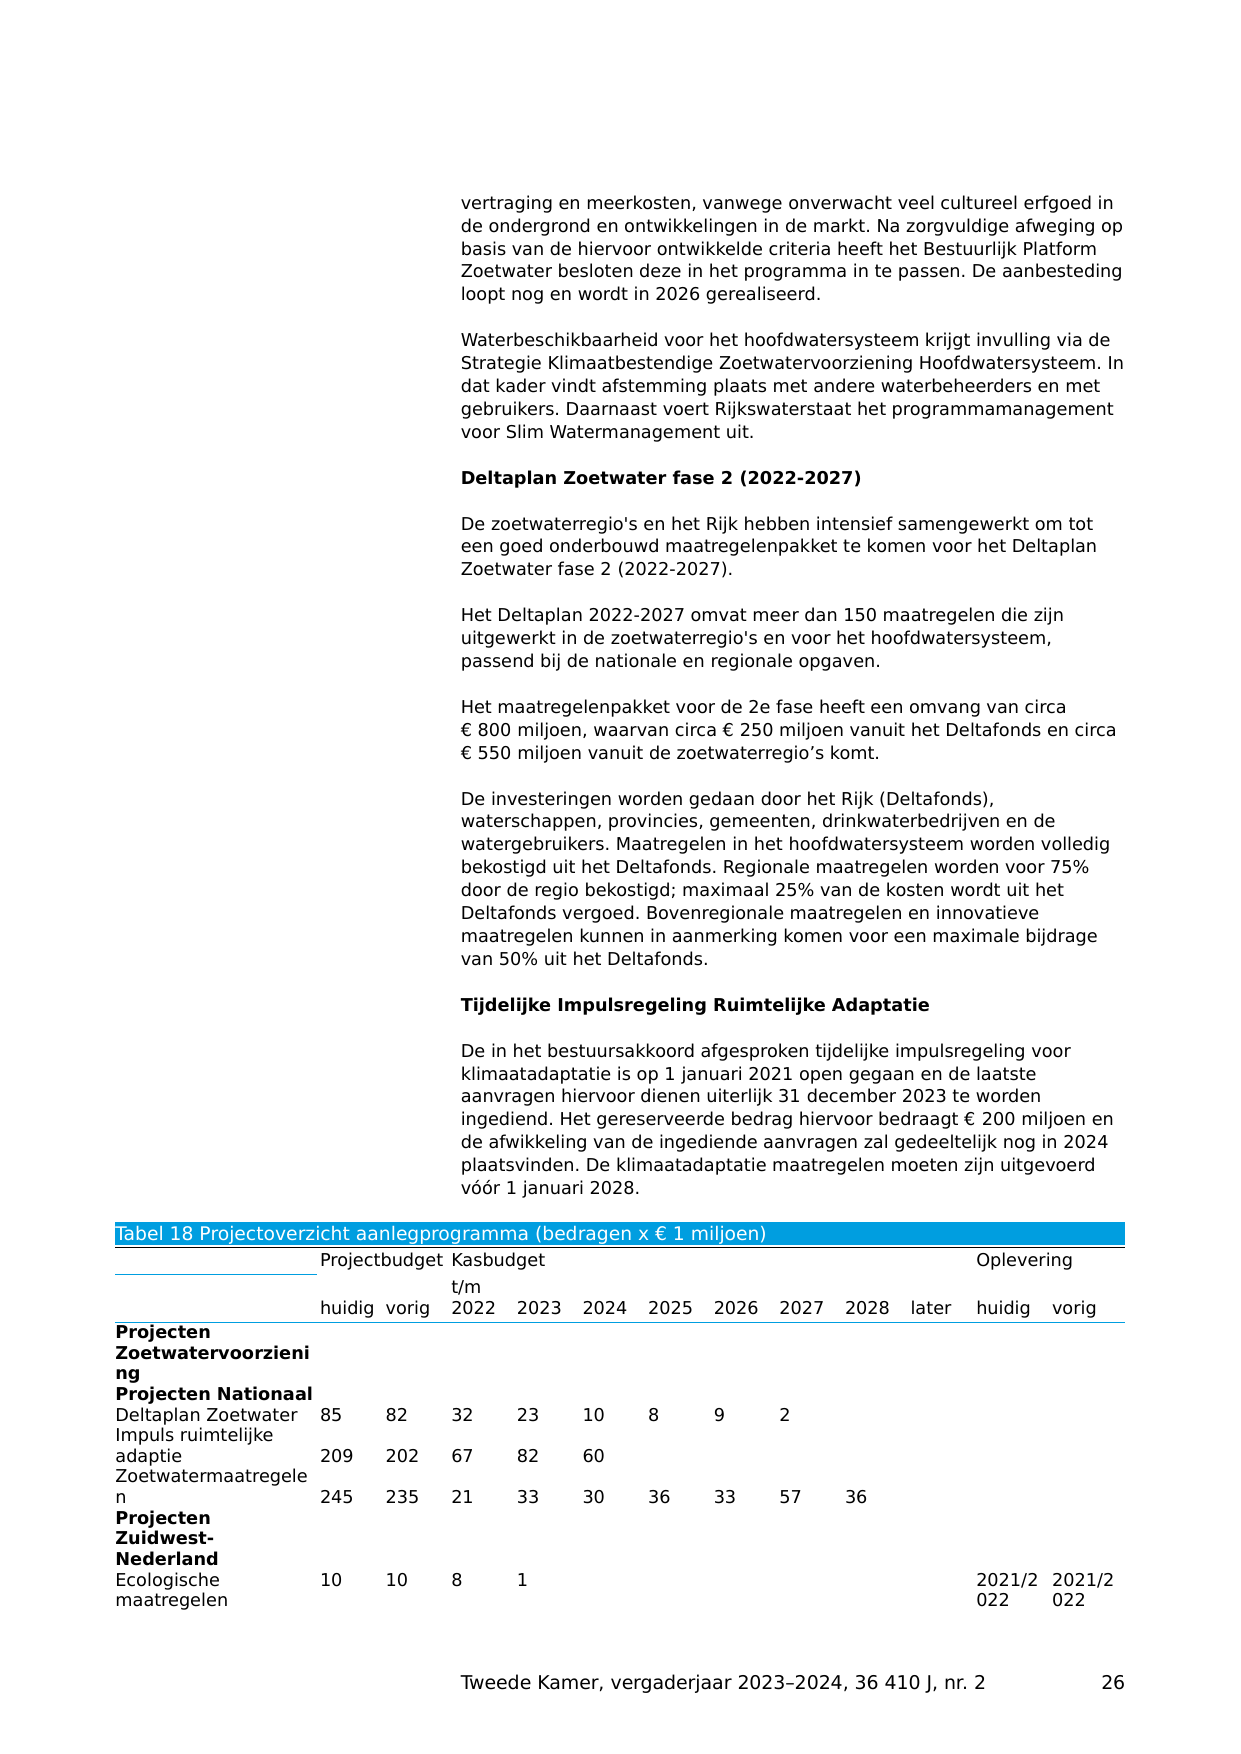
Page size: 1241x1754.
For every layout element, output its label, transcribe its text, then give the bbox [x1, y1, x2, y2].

table_cell [579, 1384, 645, 1404]
table_cell [711, 1570, 776, 1611]
table_cell Zoetwatermaatregelen [115, 1466, 317, 1508]
table_cell 33 [514, 1466, 579, 1508]
table_cell [973, 1405, 1049, 1425]
table_cell [579, 1323, 645, 1384]
table_cell huidig [973, 1274, 1049, 1322]
table_cell 33 [711, 1466, 776, 1508]
table_cell [448, 1508, 514, 1569]
table_cell [645, 1384, 711, 1404]
table_cell [776, 1508, 842, 1569]
table_cell 23 [514, 1405, 579, 1425]
table_cell [908, 1425, 973, 1466]
table_cell 36 [842, 1466, 907, 1508]
table_cell [1049, 1508, 1125, 1569]
table_cell 2025 [645, 1274, 711, 1322]
table_cell later [908, 1274, 973, 1322]
table_cell [1049, 1384, 1125, 1404]
table_cell [776, 1425, 842, 1466]
table_cell [115, 1275, 317, 1322]
table_cell 36 [645, 1466, 711, 1508]
table_cell t/m 2022 [448, 1274, 514, 1322]
table_cell [579, 1508, 645, 1569]
table_cell [973, 1508, 1049, 1569]
table_cell [579, 1570, 645, 1611]
table_cell [448, 1384, 514, 1404]
table_cell [383, 1508, 448, 1569]
table_cell Projecten Zuidwest-Nederland [115, 1508, 317, 1569]
table_cell 8 [645, 1405, 711, 1425]
table_cell 1 [514, 1570, 579, 1611]
table_cell 2027 [776, 1274, 842, 1322]
text De zoetwaterregio's en het Rijk hebben intensief samengewerkt om tot een goed onderbouwd maatregelenpakket te komen voor het Deltaplan Zoetwater fase 2 (2022-2027). [461, 512, 1125, 580]
table_cell [1049, 1323, 1125, 1384]
table_cell 2028 [842, 1274, 907, 1322]
table_cell [1049, 1466, 1125, 1508]
table_cell [645, 1508, 711, 1569]
table_cell 10 [317, 1570, 382, 1611]
table_cell 202 [383, 1425, 448, 1466]
table_cell [383, 1384, 448, 1404]
table_cell Kasbudget [448, 1248, 973, 1274]
table_cell 85 [317, 1405, 382, 1425]
table_cell Oplevering [973, 1248, 1125, 1274]
table_cell [842, 1384, 907, 1404]
table_cell 8 [448, 1570, 514, 1611]
table_cell [908, 1405, 973, 1425]
table_cell [776, 1570, 842, 1611]
table_cell [1049, 1425, 1125, 1466]
table_cell 2026 [711, 1274, 776, 1322]
text Het Deltaplan 2022-2027 omvat meer dan 150 maatregelen die zijn uitgewerkt in de zoetwaterregio's en voor het hoofdwatersysteem, passend bij de nationale en regionale opgaven. [461, 603, 1125, 672]
table_cell huidig [317, 1274, 382, 1322]
text De in het bestuursakkoord afgesproken tijdelijke impulsregeling voor klimaatadaptatie is op 1 januari 2021 open gegaan en de laatste aanvragen hiervoor dienen uiterlijk 31 december 2023 te worden ingediend. Het gereserveerde bedrag hiervoor bedraagt € 200 miljoen en de afwikkeling van de ingediende aanvragen zal gedeeltelijk nog in 2024 plaatsvinden. De klimaatadaptatie maatregelen moeten zijn uitgevoerd vóór 1 januari 2028. [461, 1039, 1125, 1199]
text Tijdelijke Impulsregeling Ruimtelijke Adaptatie [461, 993, 1125, 1016]
table_cell [842, 1508, 907, 1569]
table_cell [973, 1466, 1049, 1508]
table_cell [1049, 1405, 1125, 1425]
table_cell [514, 1323, 579, 1384]
table_cell 10 [579, 1405, 645, 1425]
table_cell [973, 1425, 1049, 1466]
table_cell 2024 [579, 1274, 645, 1322]
table_cell 82 [383, 1405, 448, 1425]
table_cell [645, 1425, 711, 1466]
table_cell Projecten Nationaal [115, 1384, 317, 1404]
table_cell [645, 1570, 711, 1611]
table_cell [842, 1425, 907, 1466]
table_cell [776, 1384, 842, 1404]
table_cell 10 [383, 1570, 448, 1611]
table_cell Deltaplan Zoetwater [115, 1405, 317, 1425]
table_cell [908, 1570, 973, 1611]
table_cell [973, 1384, 1049, 1404]
text Waterbeschikbaarheid voor het hoofdwatersysteem krijgt invulling via de Strategie Klimaatbestendige Zoetwatervoorziening Hoofdwatersysteem. In dat kader vindt afstemming plaats met andere waterbeheerders en met gebruikers. Daarnaast voert Rijkswaterstaat het programmamanagement voor Slim Watermanagement uit. [461, 328, 1125, 443]
table_cell 82 [514, 1425, 579, 1466]
table_cell 67 [448, 1425, 514, 1466]
table_cell [711, 1384, 776, 1404]
text Het maatregelenpakket voor de 2e fase heeft een omvang van circa € 800 miljoen, waarvan circa € 250 miljoen vanuit het Deltafonds en circa € 550 miljoen vanuit de zoetwaterregio’s komt. [461, 695, 1125, 764]
table_cell 21 [448, 1466, 514, 1508]
table_cell 2 [776, 1405, 842, 1425]
table_cell [908, 1323, 973, 1384]
table_cell [115, 1248, 317, 1274]
table_cell [842, 1323, 907, 1384]
table_cell vorig [1049, 1274, 1125, 1322]
table_cell vorig [383, 1274, 448, 1322]
table_cell 32 [448, 1405, 514, 1425]
table_cell 57 [776, 1466, 842, 1508]
table_cell [973, 1323, 1049, 1384]
table_cell [908, 1508, 973, 1569]
table_cell [842, 1405, 907, 1425]
table_cell [383, 1323, 448, 1384]
table_cell [514, 1508, 579, 1569]
table_cell [711, 1425, 776, 1466]
table_cell [448, 1323, 514, 1384]
table_cell 209 [317, 1425, 382, 1466]
table_cell 9 [711, 1405, 776, 1425]
table_cell [711, 1508, 776, 1569]
table_cell [514, 1384, 579, 1404]
table_cell [317, 1508, 382, 1569]
table_cell Projectbudget [317, 1248, 448, 1274]
table_cell Impuls ruimtelijke adaptie [115, 1425, 317, 1466]
table_cell [908, 1384, 973, 1404]
table_cell Projecten Zoetwatervoorziening [115, 1323, 317, 1384]
table_cell [711, 1323, 776, 1384]
table_cell [776, 1323, 842, 1384]
table_cell 2021/2022 [1049, 1570, 1125, 1611]
table_cell 30 [579, 1466, 645, 1508]
table_cell 60 [579, 1425, 645, 1466]
table_cell [645, 1323, 711, 1384]
table_cell 235 [383, 1466, 448, 1508]
table_cell [317, 1323, 382, 1384]
text Deltaplan Zoetwater fase 2 (2022-2027) [461, 466, 1125, 489]
table_cell [842, 1570, 907, 1611]
table_cell 2021/2022 [973, 1570, 1049, 1611]
table_cell 245 [317, 1466, 382, 1508]
text vertraging en meerkosten, vanwege onverwacht veel cultureel erfgoed in de ondergrond en ontwikkelingen in de markt. Na zorgvuldige afweging op basis van de hiervoor ontwikkelde criteria heeft het Bestuurlijk Platform Zoetwater besloten deze in het programma in te passen. De aanbesteding loopt nog en wordt in 2026 gerealiseerd. [461, 191, 1125, 305]
text De investeringen worden gedaan door het Rijk (Deltafonds), waterschappen, provincies, gemeenten, drinkwaterbedrijven en de watergebruikers. Maatregelen in het hoofdwatersysteem worden volledig bekostigd uit het Deltafonds. Regionale maatregelen worden voor 75% door de regio bekostigd; maximaal 25% van de kosten wordt uit het Deltafonds vergoed. Bovenregionale maatregelen en innovatieve maatregelen kunnen in aanmerking komen voor een maximale bijdrage van 50% uit het Deltafonds. [461, 787, 1125, 970]
table_cell Ecologische maatregelen [115, 1570, 317, 1611]
table_cell [317, 1384, 382, 1404]
table_cell [908, 1466, 973, 1508]
table_cell 2023 [514, 1274, 579, 1322]
